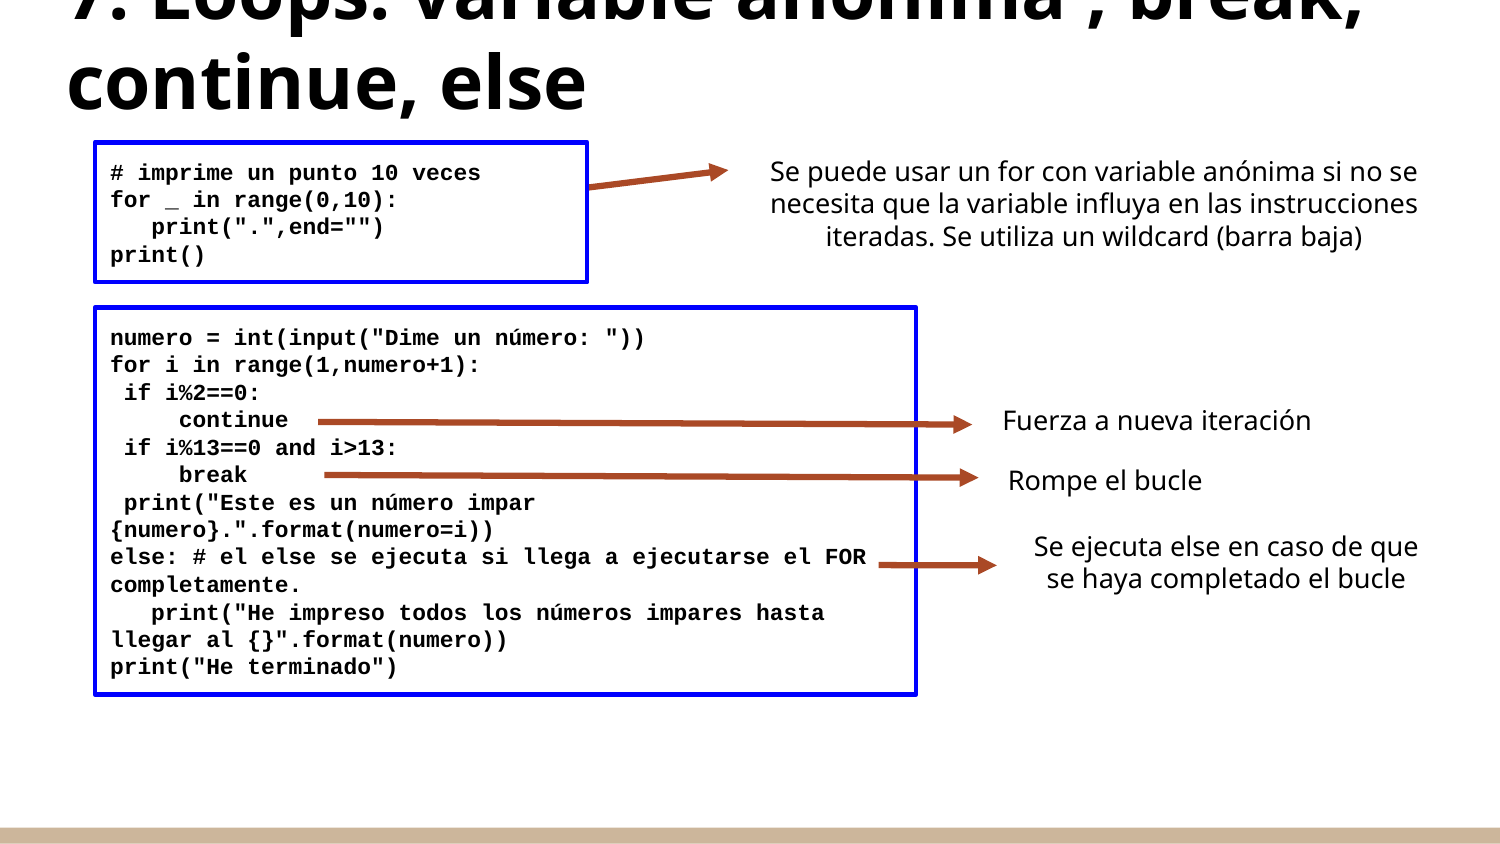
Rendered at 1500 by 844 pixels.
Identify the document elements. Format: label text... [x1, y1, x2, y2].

text_box Fuerza a nueva iteración [972, 388, 1342, 432]
text_box Se puede usar un for con variable anónima si no se necesita que la variable influya en las instrucciones iteradas. Se utiliza un wildcard (barra baja) [738, 139, 1449, 287]
text_box # imprime un punto 10 veces for _ in range(0,10): print(".",end="") print() [95, 142, 588, 283]
title 7. Loops: variable anónima , break, continue, else [51, 51, 1449, 140]
text_box numero = int(input("Dime un número: ")) for i in range(1,numero+1): if i%2==0: continue if i%13==0 and i>13: break print("Este es un número impar {numero}.".format(numero=i)) else: # el else se ejecuta si llega a ejecutarse el FOR completamente. print("He impreso todos los números impares hasta llegar al {}".format(numero)) print("He terminado") [95, 307, 916, 695]
text_box Se ejecuta else en caso de que se haya completado el bucle [1003, 547, 1449, 609]
text_box Rompe el bucle [978, 465, 1233, 527]
